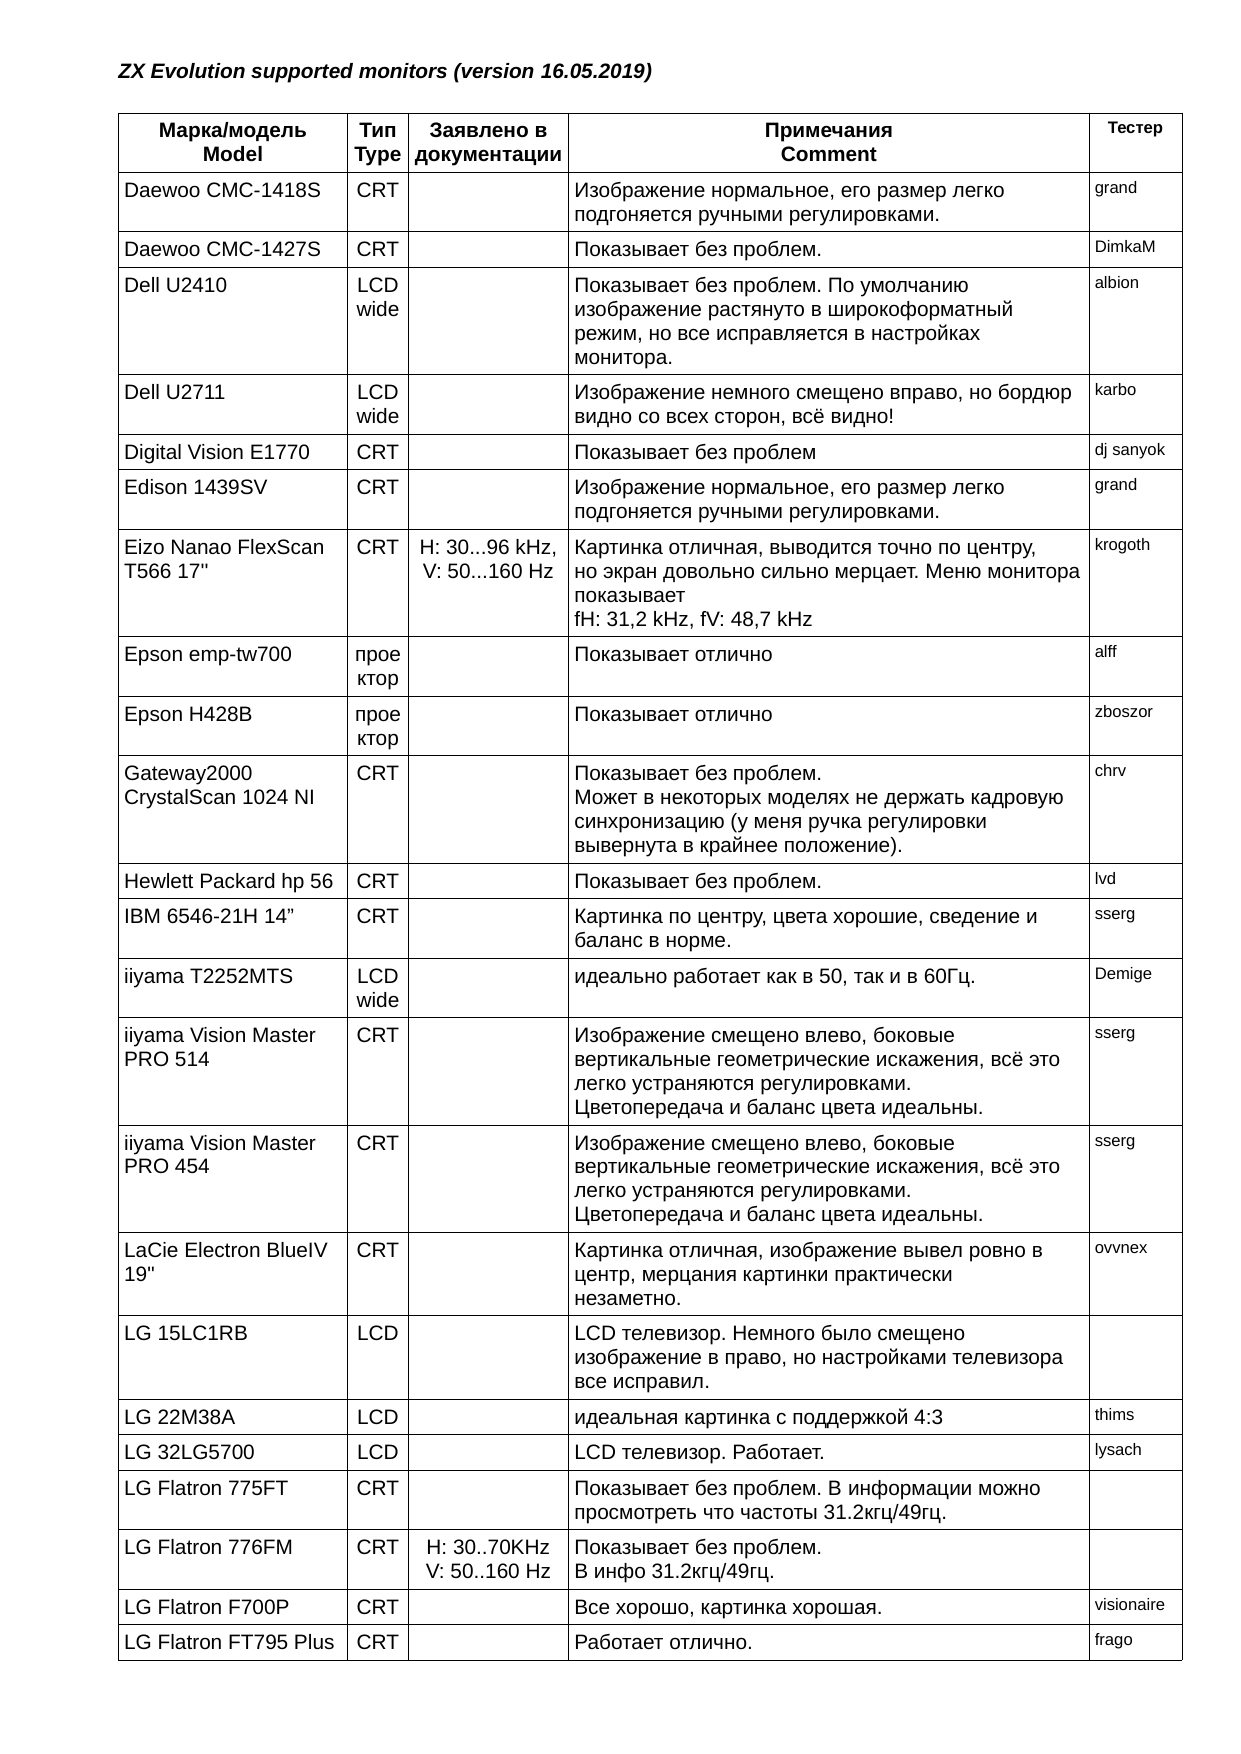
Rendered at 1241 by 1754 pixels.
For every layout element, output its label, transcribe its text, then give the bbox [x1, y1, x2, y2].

table_cell Показывает без проблем. Может в некоторых моделях не держать кадровую синхронизацию (у меня ручка регулировки вывернута в крайнее положение). [569, 756, 1089, 863]
table_cell [409, 1126, 568, 1232]
table_cell Eizo Nanao FlexScan T566 17'' [119, 530, 347, 636]
table_cell Daewoo CMC-1427S [119, 232, 347, 267]
table_cell CRT [348, 1233, 408, 1315]
table_cell Показывает отлично [569, 637, 1089, 696]
table_cell CRT [348, 470, 408, 529]
table_cell [409, 1316, 568, 1399]
table_cell Hewlett Packard hp 56 [119, 864, 347, 898]
table_cell Картинка отличная, выводится точно по центру, но экран довольно сильно мерцает. Меню монитора показывает fH: 31,2 kHz, fV: 48,7 kHz [569, 530, 1089, 636]
table_cell Показывает без проблем. По умолчанию изображение растянуто в широкоформатный режим, но все исправляется в настройках монитора. [569, 268, 1089, 374]
table_cell Изображение смещено влево, боковые вертикальные геометрические искажения, всё это легко устраняются регулировками. Цветопередача и баланс цвета идеальны. [569, 1126, 1089, 1232]
table_cell CRT [348, 864, 408, 898]
table_cell [409, 864, 568, 898]
table_cell thims [1090, 1400, 1182, 1434]
table_cell Картинка отличная, изображение вывел ровно в центр, мерцания картинки практически незаметно. [569, 1233, 1089, 1315]
table_cell [409, 470, 568, 529]
table_cell Показывает отлично [569, 697, 1089, 755]
table_cell [409, 697, 568, 755]
table_cell проектор [348, 637, 408, 696]
table_cell Показывает без проблем. [569, 864, 1089, 898]
table_cell karbo [1090, 375, 1182, 434]
table_cell CRT [348, 530, 408, 636]
table_cell CRT [348, 232, 408, 267]
table_cell LG Flatron 776FM [119, 1530, 347, 1589]
table_cell идеально работает как в 50, так и в 60Гц. [569, 959, 1089, 1017]
table_cell LG Flatron 775FT [119, 1471, 347, 1529]
table_cell krogoth [1090, 530, 1182, 636]
table_cell albion [1090, 268, 1182, 374]
table_header Тестер [1090, 114, 1182, 172]
table_cell IBM 6546-21H 14” [119, 899, 347, 958]
table_cell LG 15LC1RB [119, 1316, 347, 1399]
table_cell zboszor [1090, 697, 1182, 755]
table_cell [409, 1435, 568, 1470]
table_cell Изображение смещено влево, боковые вертикальные геометрические искажения, всё это легко устраняются регулировками. Цветопередача и баланс цвета идеальны. [569, 1018, 1089, 1124]
table_cell LG 32LG5700 [119, 1435, 347, 1470]
table_cell LCD wide [348, 268, 408, 374]
table_cell CRT [348, 1018, 408, 1124]
table_cell [409, 1233, 568, 1315]
table_cell Demige [1090, 959, 1182, 1017]
table_cell [1090, 1530, 1182, 1589]
table_cell [409, 1018, 568, 1124]
table_cell [409, 756, 568, 863]
table_cell DimkaM [1090, 232, 1182, 267]
table_cell CRT [348, 435, 408, 469]
table_cell [409, 268, 568, 374]
table_header Примечания Comment [569, 114, 1089, 172]
table_cell Все хорошо, картинка хорошая. [569, 1590, 1089, 1624]
table_cell CRT [348, 1625, 408, 1660]
table_cell H: 30..70KHz V: 50..160 Hz [409, 1530, 568, 1589]
table_cell проектор [348, 697, 408, 755]
table_cell Показывает без проблем. В информации можно просмотреть что частоты 31.2кгц/49гц. [569, 1471, 1089, 1529]
table_cell [409, 637, 568, 696]
table_cell grand [1090, 173, 1182, 231]
table_cell [1090, 1316, 1182, 1399]
table_cell [409, 1400, 568, 1434]
table_cell Показывает без проблем. В инфо 31.2кгц/49гц. [569, 1530, 1089, 1589]
table_cell LCD [348, 1435, 408, 1470]
table_cell [409, 173, 568, 231]
table_cell LaCie Electron BlueIV 19" [119, 1233, 347, 1315]
table_cell [409, 1590, 568, 1624]
table_cell iiyama T2252MTS [119, 959, 347, 1017]
table_cell идеальная картинка с поддержкой 4:3 [569, 1400, 1089, 1434]
table_cell CRT [348, 756, 408, 863]
table_cell ovvnex [1090, 1233, 1182, 1315]
table_cell iiyama Vision Master PRO 514 [119, 1018, 347, 1124]
table_cell CRT [348, 1530, 408, 1589]
table_cell LCD телевизор. Работает. [569, 1435, 1089, 1470]
table_cell Gateway2000 CrystalScan 1024 NI [119, 756, 347, 863]
table_cell Dell U2410 [119, 268, 347, 374]
table_cell CRT [348, 1590, 408, 1624]
table_cell Работает отлично. [569, 1625, 1089, 1660]
table_cell sserg [1090, 1126, 1182, 1232]
table_cell CRT [348, 1471, 408, 1529]
table_cell H: 30...96 kHz, V: 50...160 Hz [409, 530, 568, 636]
table_cell Изображение немного смещено вправо, но бордюр видно со всех сторон, всё видно! [569, 375, 1089, 434]
table_cell [409, 1625, 568, 1660]
table_cell [409, 232, 568, 267]
table_cell grand [1090, 470, 1182, 529]
table_cell alff [1090, 637, 1182, 696]
table_cell LG 22M38A [119, 1400, 347, 1434]
table_cell [409, 959, 568, 1017]
table_cell Epson emp-tw700 [119, 637, 347, 696]
table_cell dj sanyok [1090, 435, 1182, 469]
table_cell [1090, 1471, 1182, 1529]
table_cell [409, 1471, 568, 1529]
table_cell CRT [348, 899, 408, 958]
table_cell CRT [348, 1126, 408, 1232]
table_cell lvd [1090, 864, 1182, 898]
table_header Заявлено в документации [409, 114, 568, 172]
table_cell iiyama Vision Master PRO 454 [119, 1126, 347, 1232]
table_cell Изображение нормальное, его размер легко подгоняется ручными регулировками. [569, 173, 1089, 231]
table_cell visionaire [1090, 1590, 1182, 1624]
table_cell Epson H428B [119, 697, 347, 755]
table_cell frago [1090, 1625, 1182, 1660]
table_cell LCD [348, 1316, 408, 1399]
table_cell [409, 435, 568, 469]
table_cell [409, 899, 568, 958]
table_cell LCD [348, 1400, 408, 1434]
table_cell sserg [1090, 899, 1182, 958]
table_header Тип Type [348, 114, 408, 172]
table_cell LCD wide [348, 375, 408, 434]
table_cell Показывает без проблем. [569, 232, 1089, 267]
table_cell LG Flatron FT795 Plus [119, 1625, 347, 1660]
table_cell LCD wide [348, 959, 408, 1017]
table_cell lysach [1090, 1435, 1182, 1470]
table_cell LCD телевизор. Немного было смещено изображение в право, но настройками телевизора все исправил. [569, 1316, 1089, 1399]
table_cell LG Flatron F700P [119, 1590, 347, 1624]
table_cell chrv [1090, 756, 1182, 863]
table_header Марка/модель Model [119, 114, 347, 172]
table_cell Картинка по центру, цвета хорошие, сведение и баланс в норме. [569, 899, 1089, 958]
table_cell sserg [1090, 1018, 1182, 1124]
table_cell Показывает без проблем [569, 435, 1089, 469]
table_cell [409, 375, 568, 434]
table_cell Edison 1439SV [119, 470, 347, 529]
table_cell Изображение нормальное, его размер легко подгоняется ручными регулировками. [569, 470, 1089, 529]
table_cell CRT [348, 173, 408, 231]
table_cell Digital Vision E1770 [119, 435, 347, 469]
table_cell Dell U2711 [119, 375, 347, 434]
table_cell Daewoo CMC-1418S [119, 173, 347, 231]
